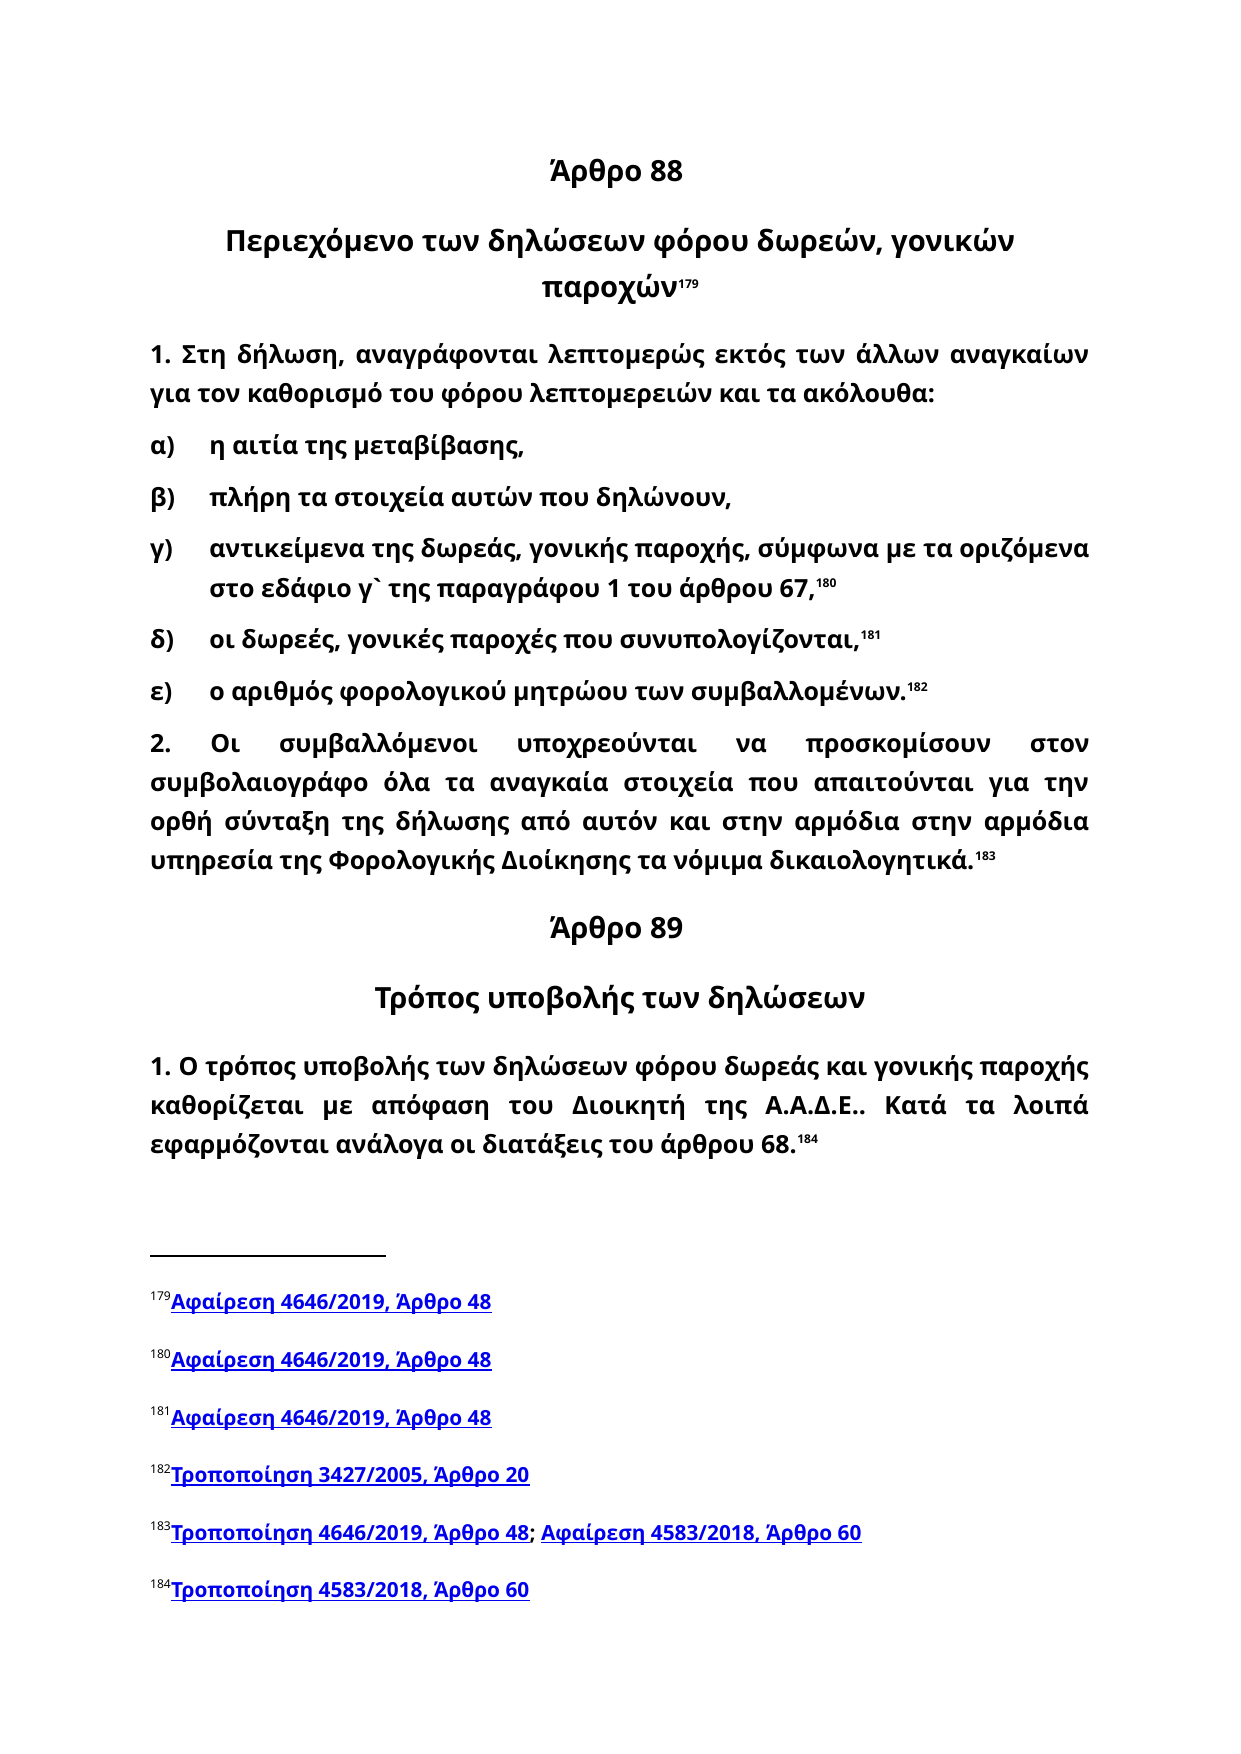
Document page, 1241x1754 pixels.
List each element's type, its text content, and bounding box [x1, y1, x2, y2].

text Αφαίρεση 4646/2019, Άρθρο 48 [150, 1287, 1090, 1316]
text 1. Στη δήλωση, αναγράφονται λεπτομερώς εκτός των άλλων αναγκαίων για τον καθορισμό του φόρου λεπτομερειών και τα ακόλουθα: [150, 337, 1090, 410]
text Τροποποίηση 4646/2019, Άρθρο 48; Αφαίρεση 4583/2018, Άρθρο 60 [150, 1518, 1090, 1546]
text 2. Οι συμβαλλόμενοι υποχρεούνται να προσκομίσουν στον συμβολαιογράφο όλα τα αναγκαία στοιχεία που απαιτούνται για την ορθή σύνταξη της δήλωσης από αυτόν και στην αρμόδια στην αρμόδια υπηρεσία της Φορολογικής Διοίκησης τα νόμιμα δικαιολογητικά. [150, 725, 1090, 877]
subtitle Τρόπος υποβολής των δηλώσεων [150, 977, 1090, 1017]
text Τροποποίηση 4583/2018, Άρθρο 60 [150, 1576, 1090, 1604]
text Αφαίρεση 4646/2019, Άρθρο 48 [150, 1403, 1090, 1431]
text Αφαίρεση 4646/2019, Άρθρο 48 [150, 1345, 1090, 1373]
list δ) οι δωρεές, γονικές παροχές που συνυπολογίζονται, [150, 622, 1090, 656]
text 1. Ο τρόπος υποβολής των δηλώσεων φόρου δωρεάς και γονικής παροχής καθορίζεται με απόφαση του Διοικητή της Α.Α.Δ.Ε.. Κατά τα λοιπά εφαρμόζονται ανάλογα οι διατάξεις του άρθρου 68. [150, 1048, 1090, 1161]
list α) η αιτία της μεταβίβασης, [150, 428, 1090, 462]
subtitle Άρθρο 89 [150, 907, 1090, 947]
subtitle Άρθρο 88 [150, 150, 1090, 190]
list γ) αντικείμενα της δωρεάς, γονικής παροχής, σύμφωνα με τα οριζόμενα στο εδάφιο γ` της παραγράφου 1 του άρθρου 67, [150, 531, 1090, 604]
list ε) ο αριθμός φορολογικού μητρώου των συμβαλλομένων. [150, 673, 1090, 708]
subtitle Περιεχόμενο των δηλώσεων φόρου δωρεών, γονικών παροχών [150, 221, 1090, 306]
text Τροποποίηση 3427/2005, Άρθρο 20 [150, 1460, 1090, 1489]
list β) πλήρη τα στοιχεία αυτών που δηλώνουν, [150, 479, 1090, 513]
